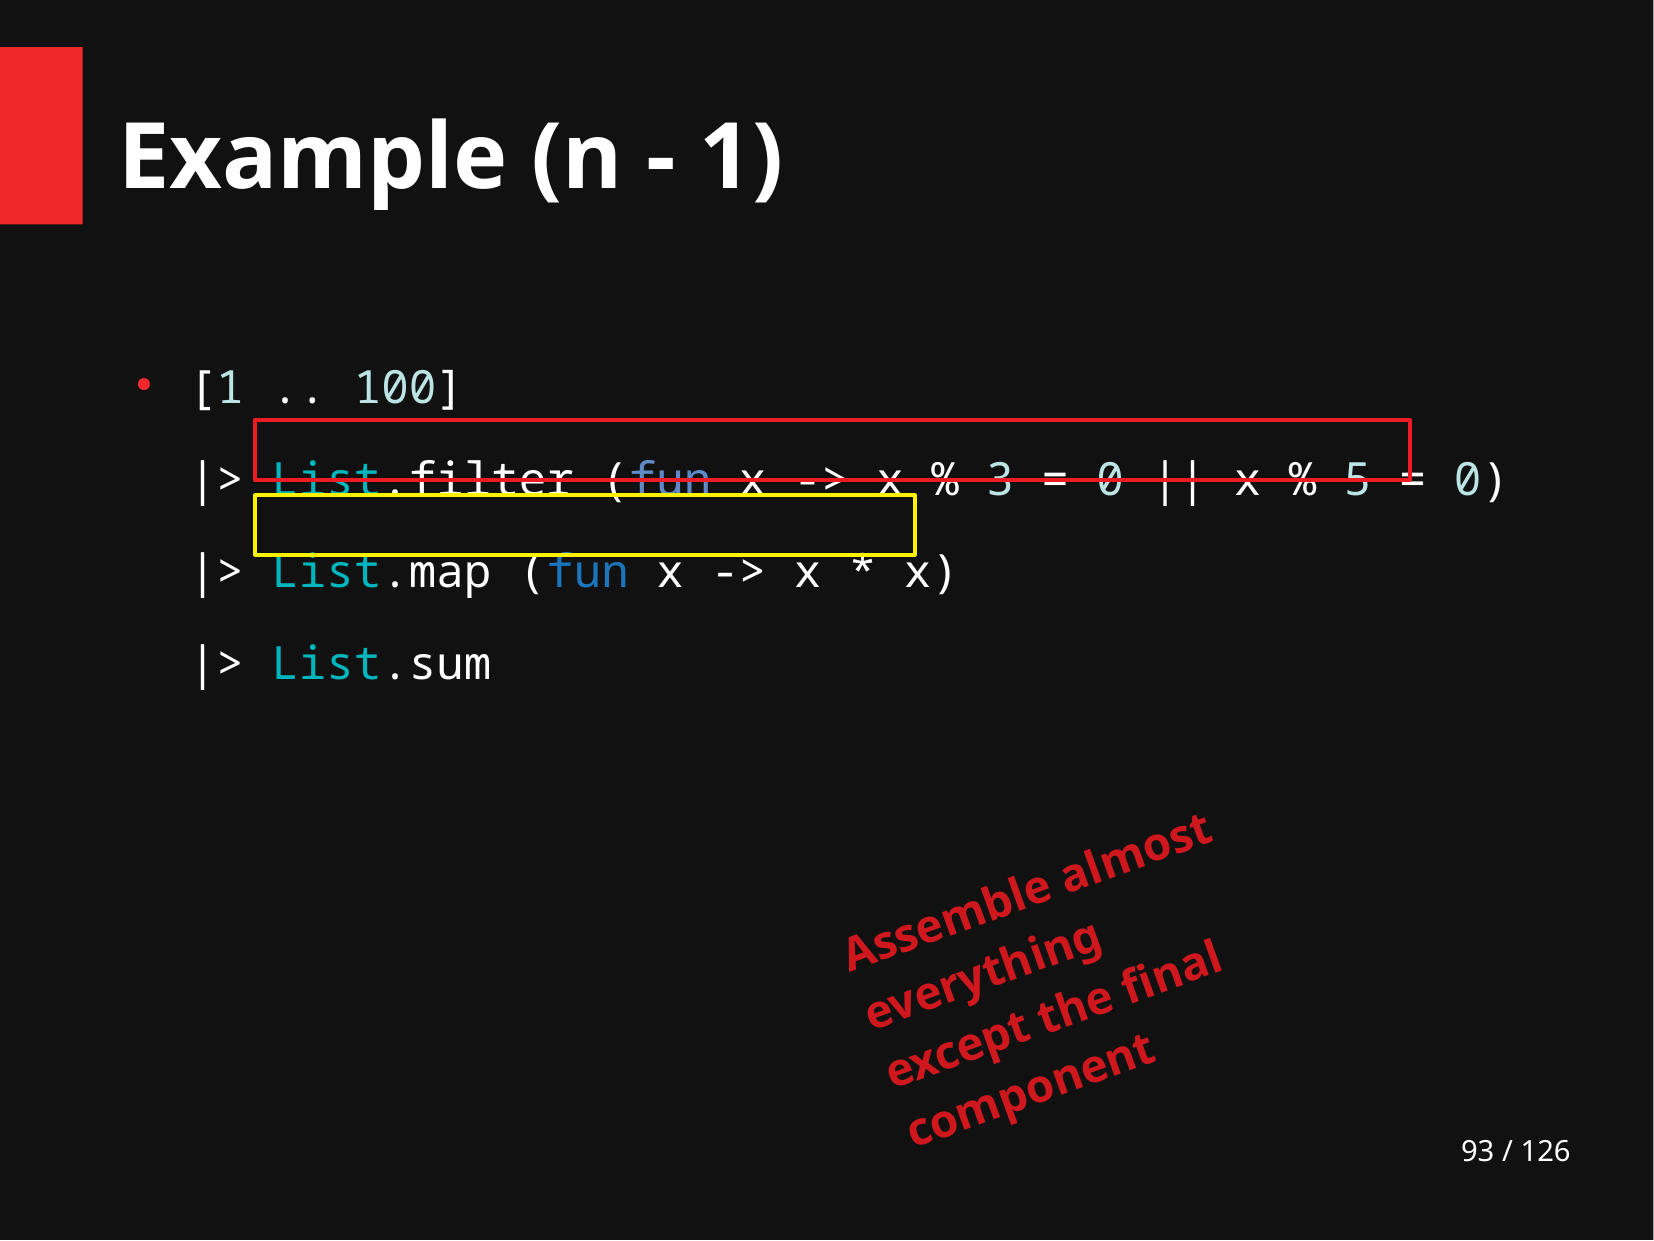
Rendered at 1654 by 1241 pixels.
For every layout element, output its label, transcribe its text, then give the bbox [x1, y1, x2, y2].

text_box Assemble almost everything except the final component [816, 705, 1480, 1077]
title Example (n - 1) [118, 49, 1571, 257]
list [1 .. 100] |> List.filter (fun x -> x % 3 = 0 || x % 5 = 0) |> List.map (fun x -> x * x) |> List.sum [118, 354, 1536, 1074]
